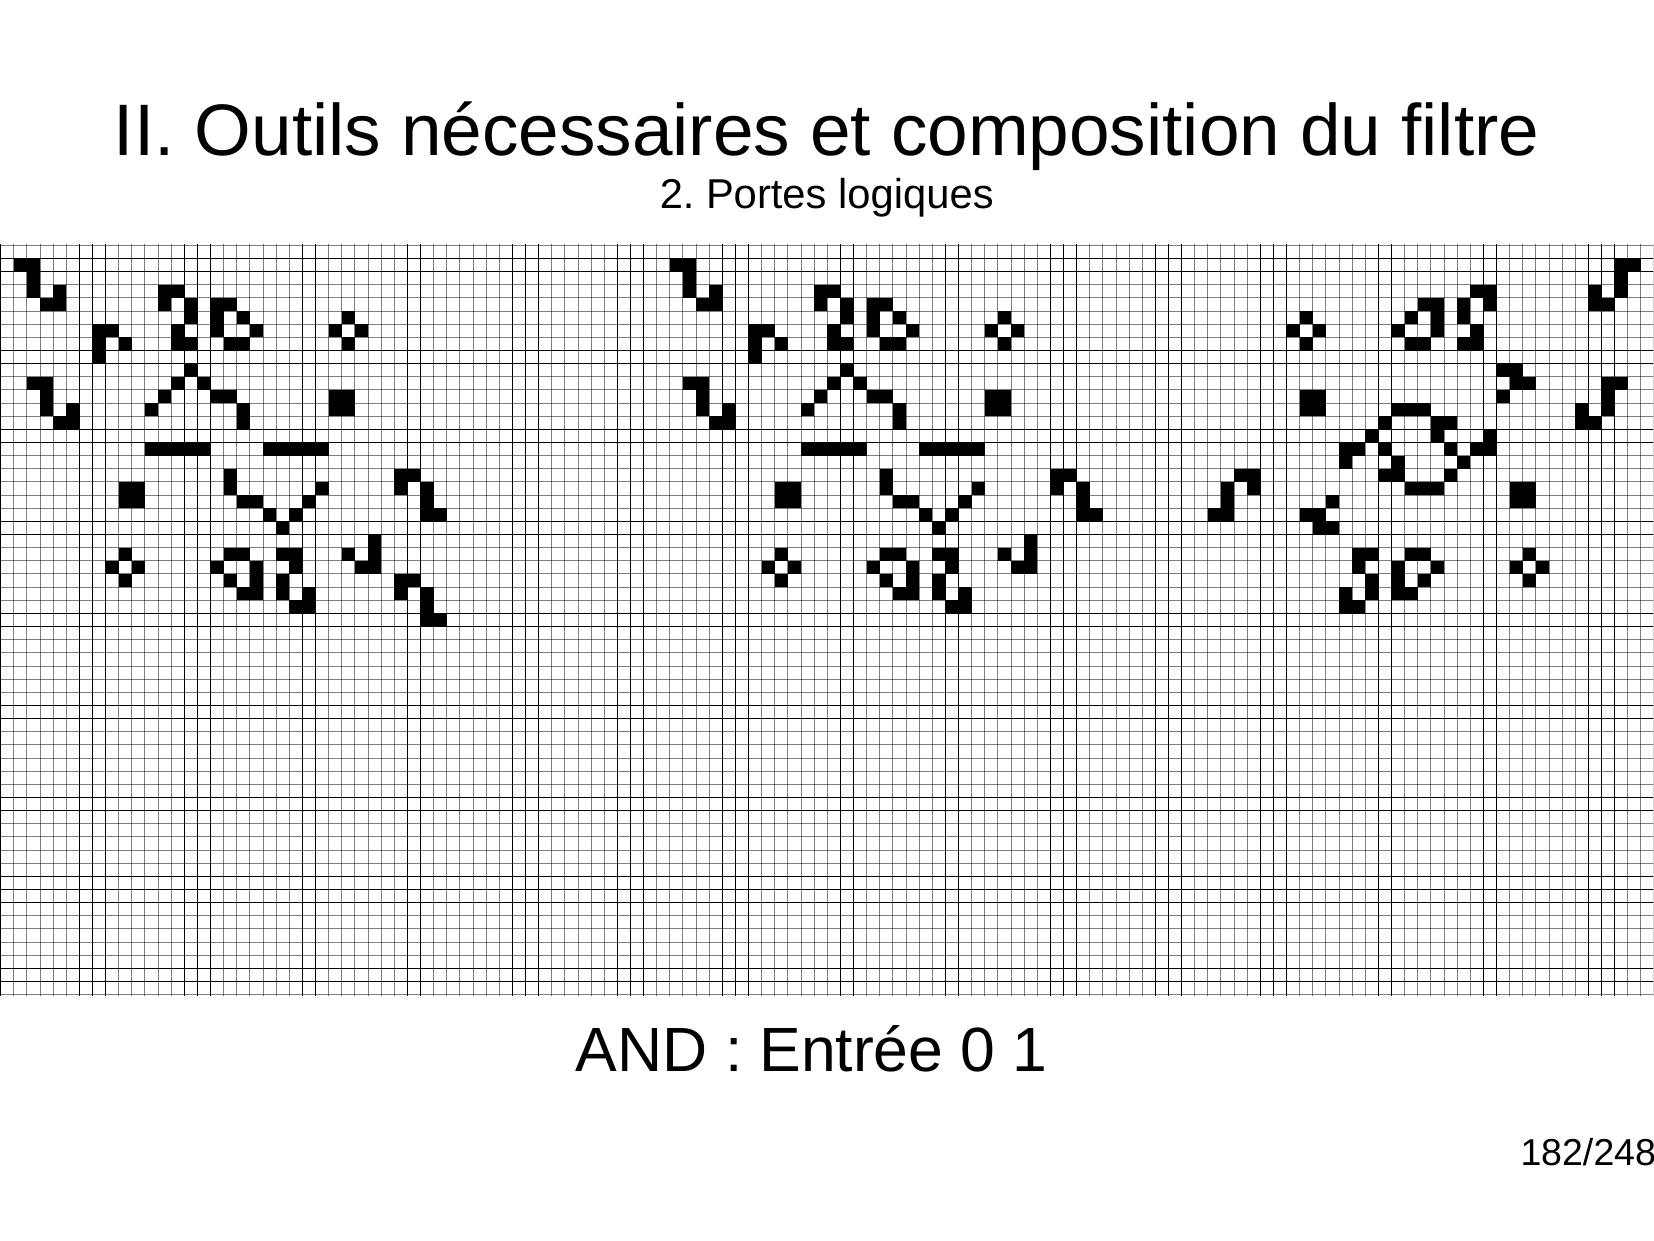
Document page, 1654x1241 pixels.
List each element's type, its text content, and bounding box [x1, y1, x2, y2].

title II. Outils nécessaires et composition du filtre 2. Portes logiques [82, 49, 1572, 257]
text_box <number>/248 [1505, 1124, 1654, 1182]
text_box AND : Entrée 0 1 [561, 1008, 1063, 1093]
picture [0, 244, 1654, 996]
